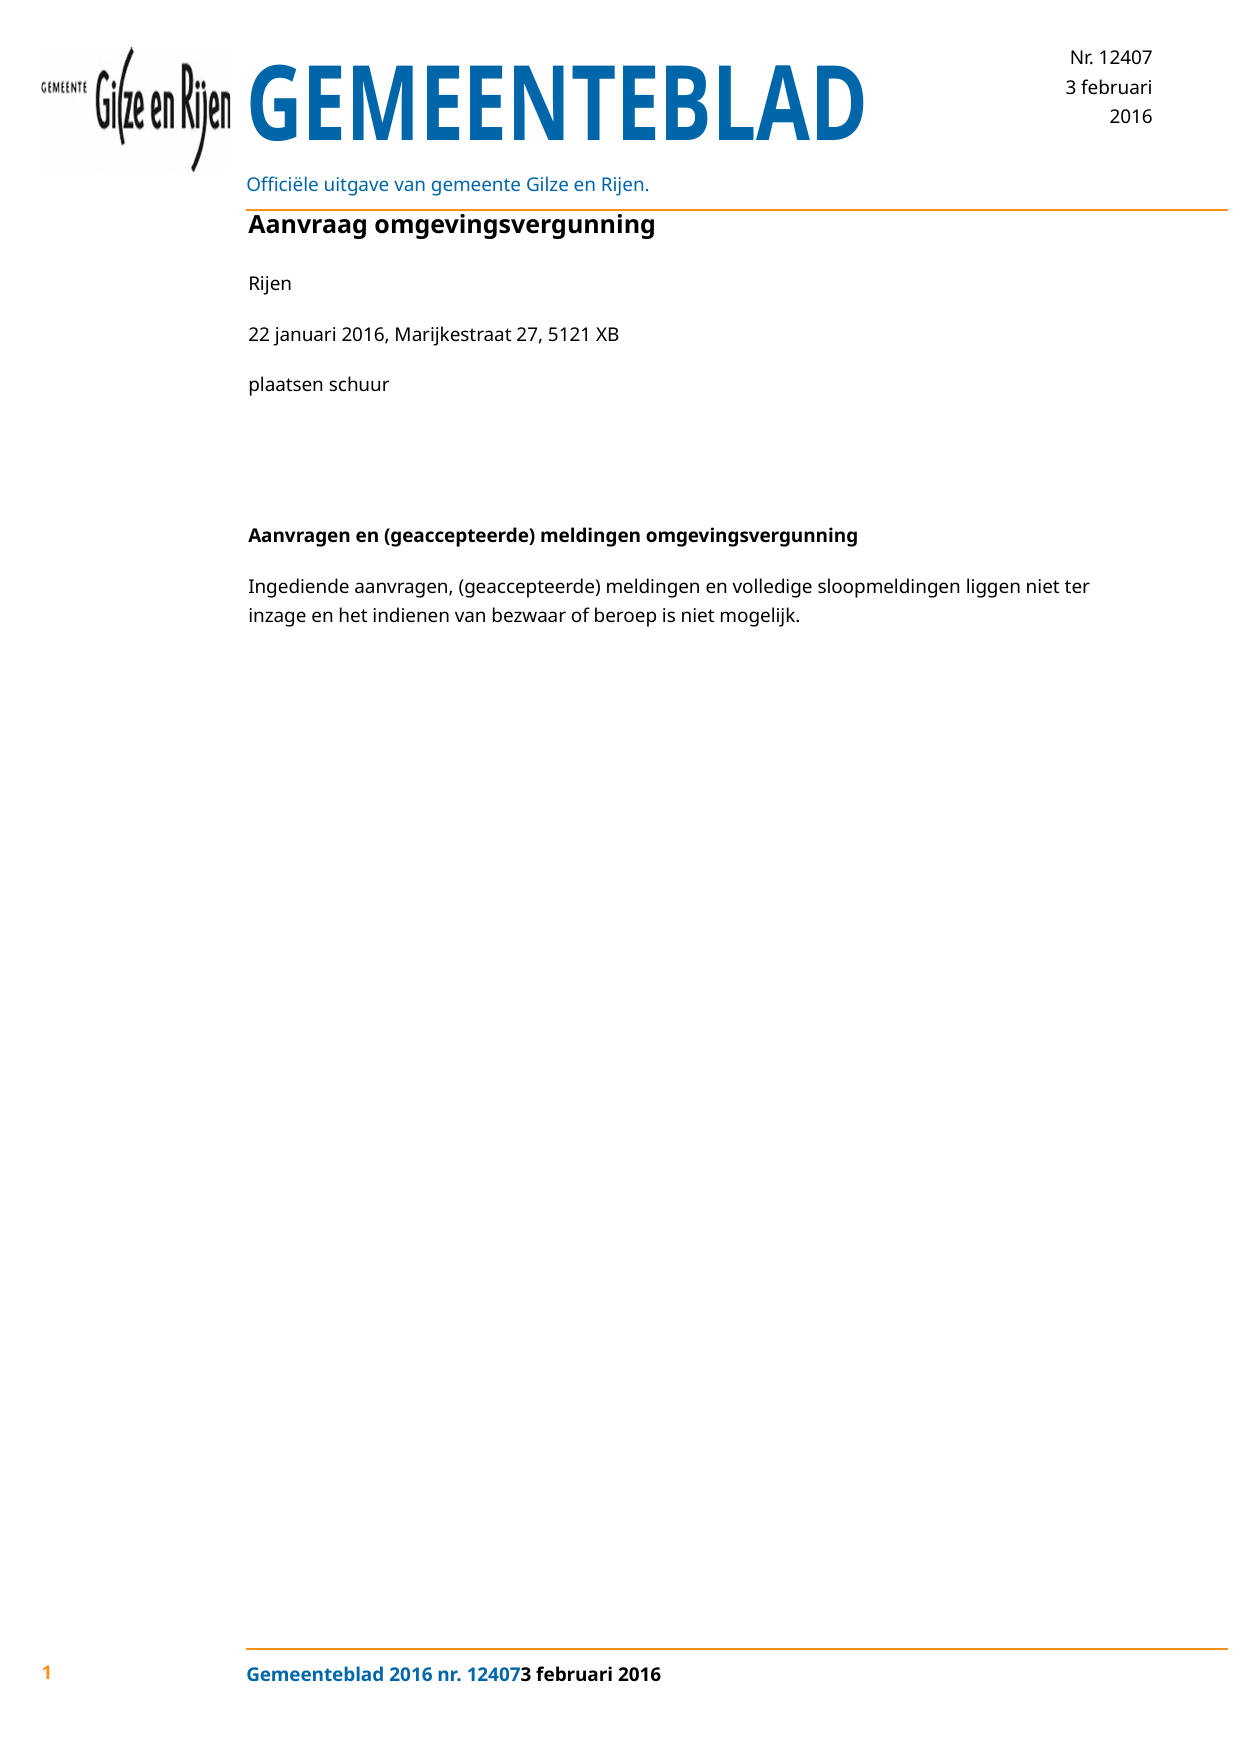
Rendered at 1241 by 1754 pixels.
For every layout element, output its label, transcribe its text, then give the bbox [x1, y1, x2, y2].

text Aanvraag omgevingsvergunning [248, 211, 1152, 241]
text Ingediende aanvragen, (geaccepteerde) meldingen en volledige sloopmeldingen liggen niet ter inzage en het indienen van bezwaar of beroep is niet mogelijk. [248, 573, 1152, 628]
text 22 januari 2016, Marijkestraat 27, 5121 XB [248, 321, 1152, 346]
text Aanvragen en (geaccepteerde) meldingen omgevingsvergunning [248, 522, 1152, 548]
text plaatsen schuur [248, 371, 1152, 397]
picture [41, 47, 231, 172]
text Rijen [248, 270, 1152, 296]
